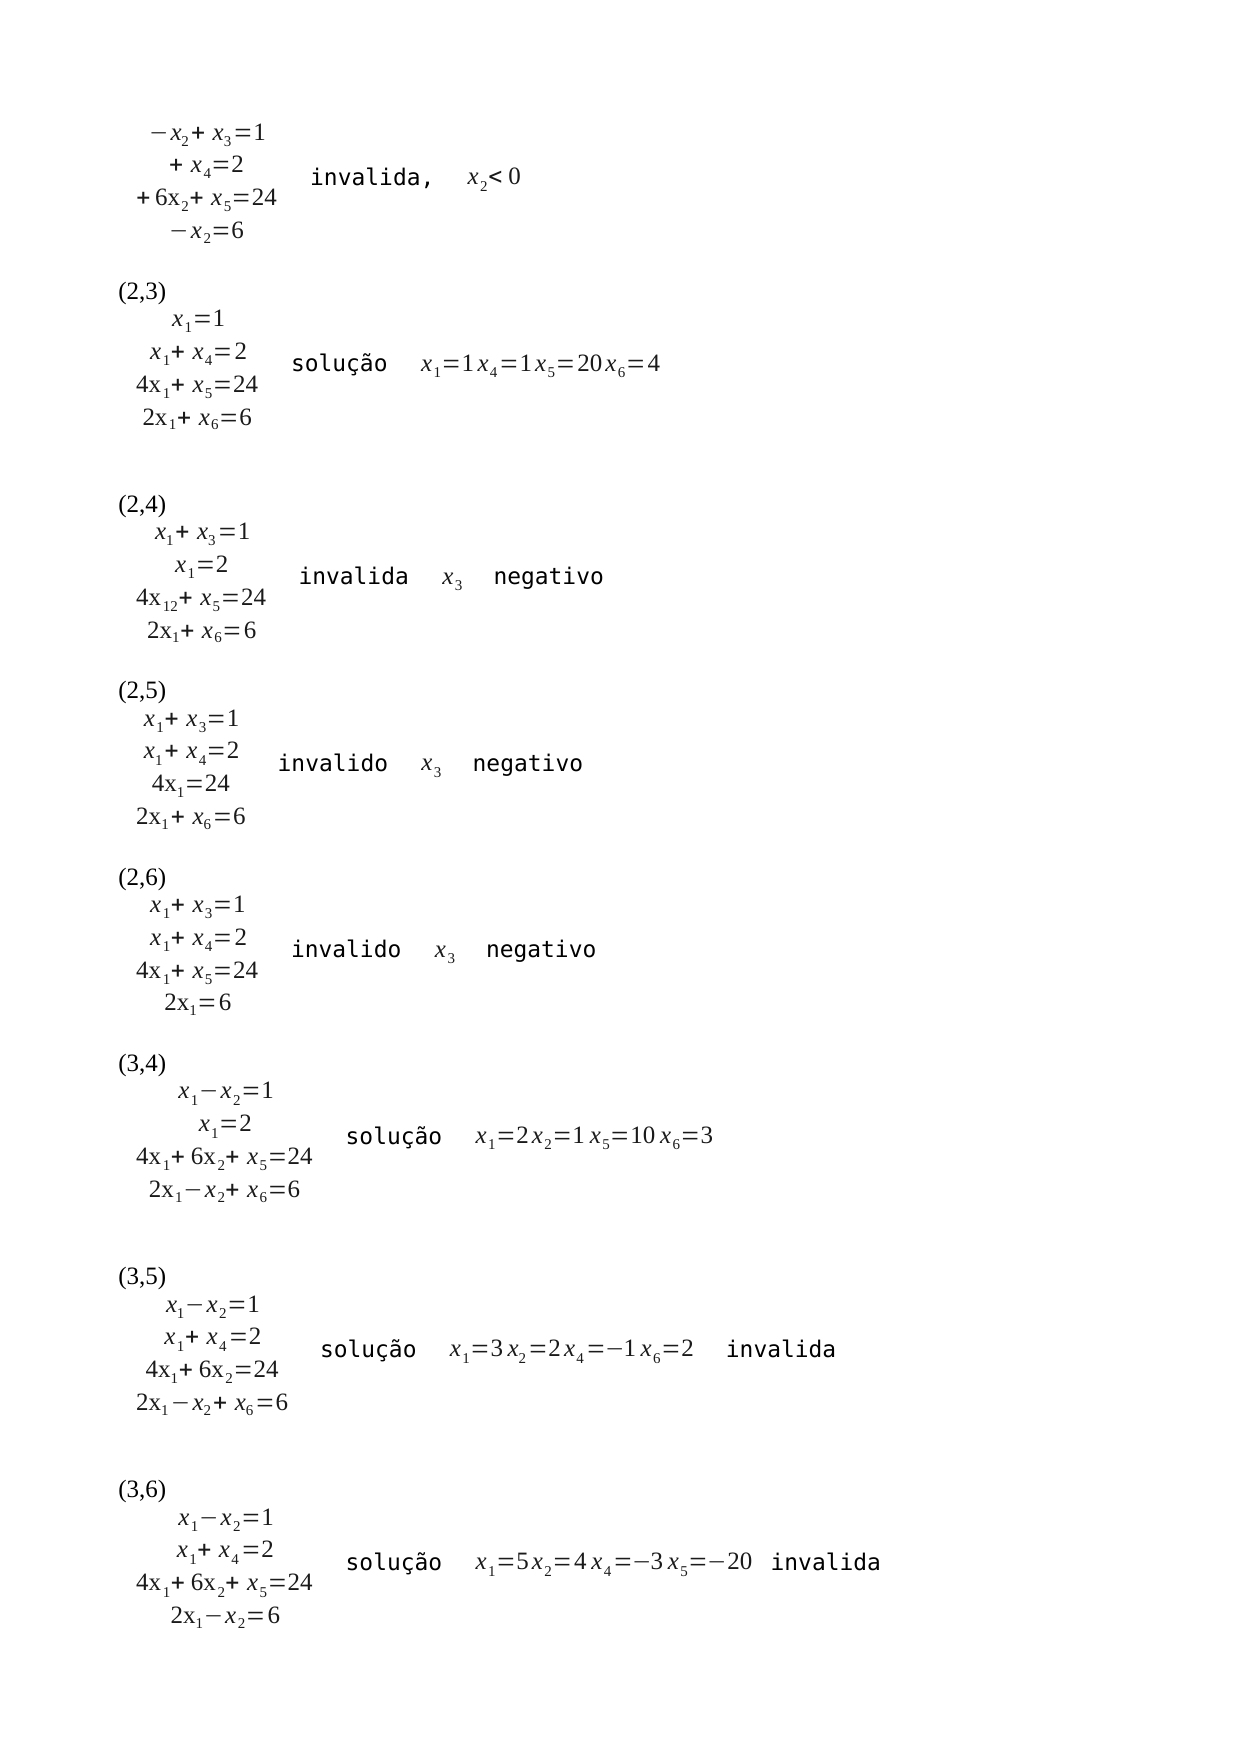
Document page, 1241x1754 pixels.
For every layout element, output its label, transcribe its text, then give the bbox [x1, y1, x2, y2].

text (3,6) [118, 1474, 1122, 1503]
text invalido negativo [118, 704, 1122, 833]
text invalido negativo [118, 891, 1122, 1019]
text (2,6) [118, 862, 1122, 891]
text solução [118, 1077, 1122, 1206]
text solução [118, 304, 1122, 433]
text invalida, [118, 118, 1122, 247]
text (2,5) [118, 675, 1122, 704]
text (2,4) [118, 489, 1122, 518]
text (2,3) [118, 276, 1122, 304]
text (3,4) [118, 1048, 1122, 1077]
text invalida negativo [118, 518, 1122, 647]
text solução invalida [118, 1290, 1122, 1419]
text solução invalida [118, 1503, 1122, 1632]
text (3,5) [118, 1261, 1122, 1290]
